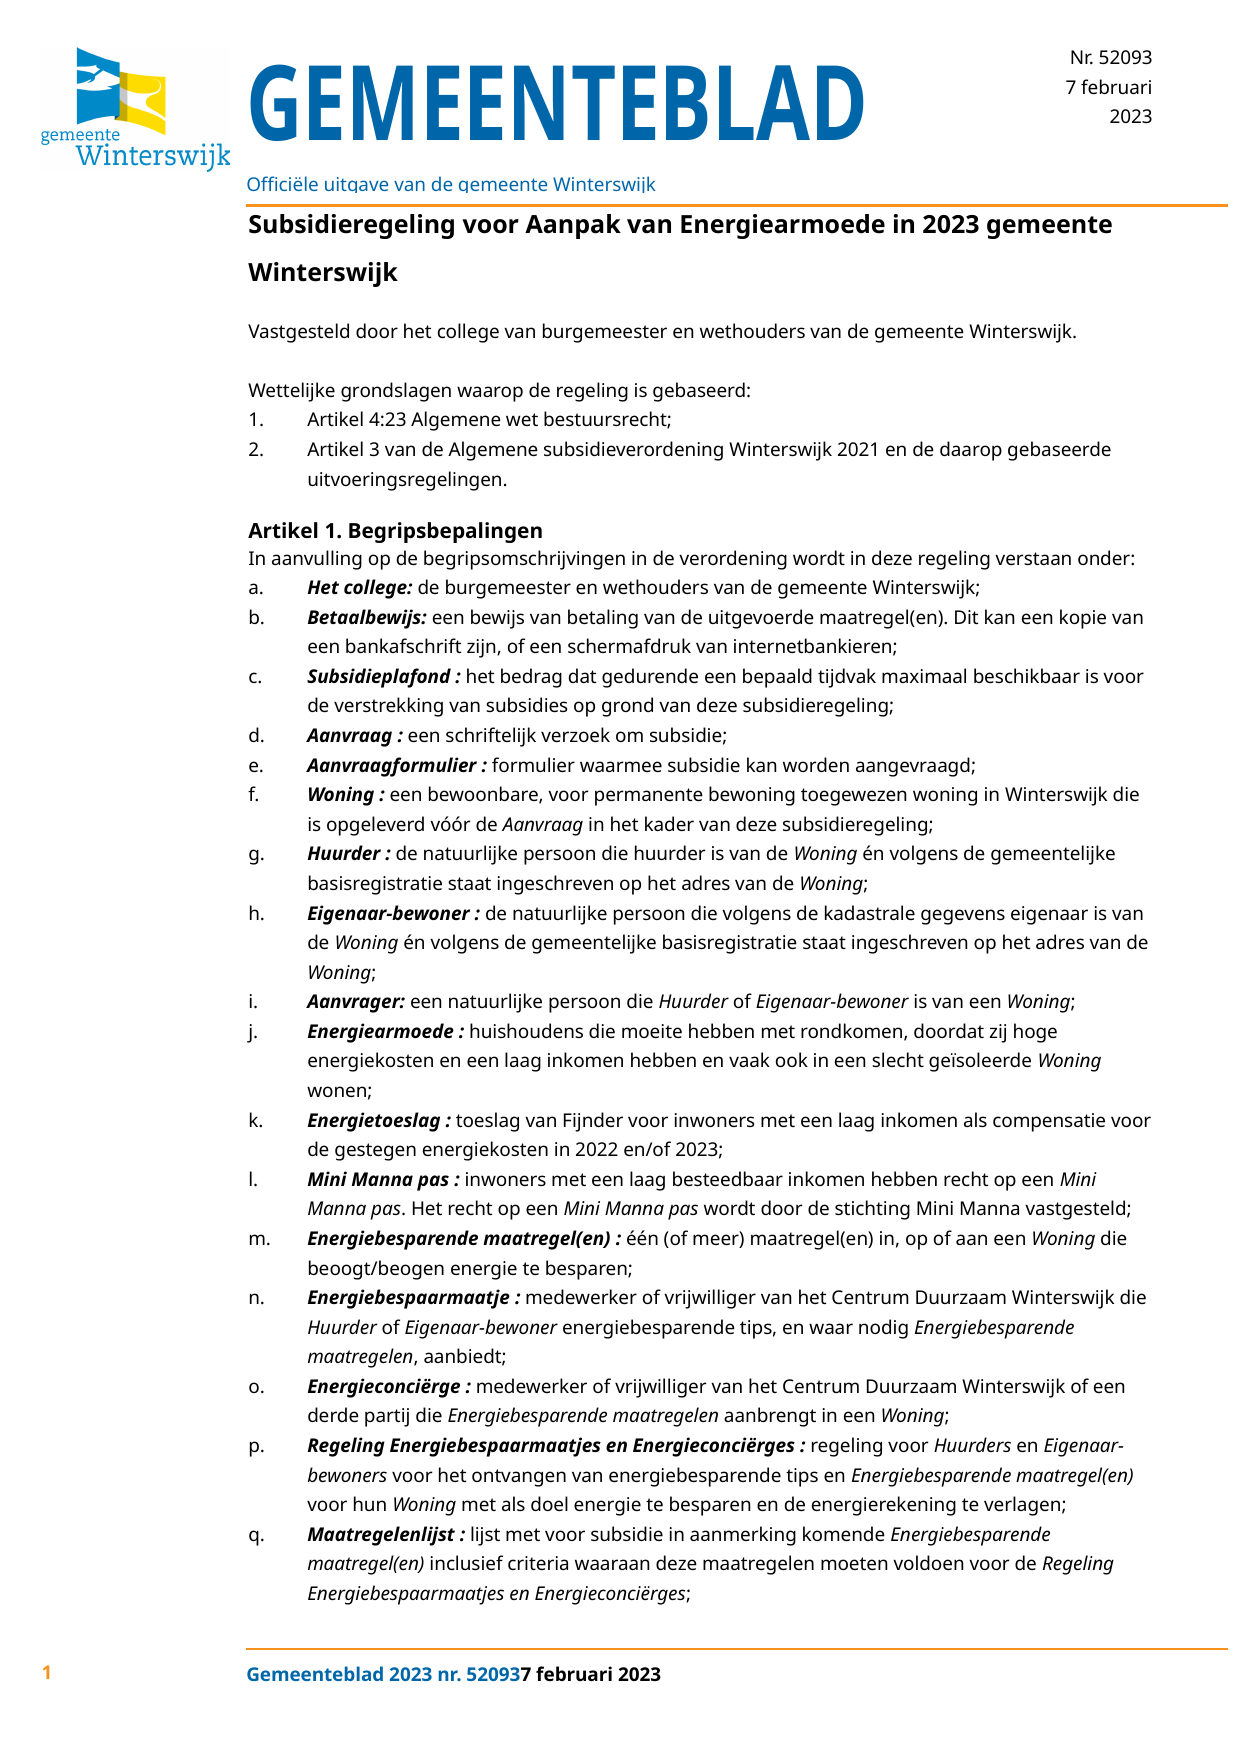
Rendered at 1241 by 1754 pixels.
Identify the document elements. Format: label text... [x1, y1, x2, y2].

list Aanvraag : een schriftelijk verzoek om subsidie; [248, 722, 1152, 748]
list Maatregelenlijst : lijst met voor subsidie in aanmerking komende Energiebesparende maatregel(en) inclusief criteria waaraan deze maatregelen moeten voldoen voor de Regeling Energiebespaarmaatjes en Energieconciërges; [248, 1521, 1152, 1606]
list Energietoeslag : toeslag van Fijnder voor inwoners met een laag inkomen als compensatie voor de gestegen energiekosten in 2022 en/of 2023; [248, 1107, 1152, 1162]
text In aanvulling op de begripsomschrijvingen in de verordening wordt in deze regeling verstaan onder: [248, 545, 1152, 570]
list Huurder : de natuurlijke persoon die huurder is van de Woning én volgens de gemeentelijke basisregistratie staat ingeschreven op het adres van de Woning; [248, 841, 1152, 896]
list Artikel 4:23 Algemene wet bestuursrecht; [248, 407, 1152, 432]
text Artikel 1. Begripsbepalingen [248, 516, 1152, 545]
list Mini Manna pas : inwoners met een laag besteedbaar inkomen hebben recht op een Mini Manna pas. Het recht op een Mini Manna pas wordt door de stichting Mini Manna vastgesteld; [248, 1166, 1152, 1221]
list Artikel 3 van de Algemene subsidieverordening Winterswijk 2021 en de daarop gebaseerde uitvoeringsregelingen. [248, 436, 1152, 492]
list Energieconciërge : medewerker of vrijwilliger van het Centrum Duurzaam Winterswijk of een derde partij die Energiebesparende maatregelen aanbrengt in een Woning; [248, 1373, 1152, 1428]
list Woning : een bewoonbare, voor permanente bewoning toegewezen woning in Winterswijk die is opgeleverd vóór de Aanvraag in het kader van deze subsidieregeling; [248, 781, 1152, 837]
text Wettelijke grondslagen waarop de regeling is gebaseerd: [248, 377, 1152, 403]
picture [225, 153, 231, 162]
list Energiearmoede : huishoudens die moeite hebben met rondkomen, doordat zij hoge energiekosten en een laag inkomen hebben en vaak ook in een slecht geïsoleerde Woning wonen; [248, 1018, 1152, 1103]
text Subsidieregeling voor Aanpak van Energiearmoede in 2023 gemeente Winterswijk [248, 207, 1152, 288]
list Eigenaar-bewoner : de natuurlijke persoon die volgens de kadastrale gegevens eigenaar is van de Woning én volgens de gemeentelijke basisregistratie staat ingeschreven op het adres van de Woning; [248, 900, 1152, 984]
list Betaalbewijs: een bewijs van betaling van de uitgevoerde maatregel(en). Dit kan een kopie van een bankafschrift zijn, of een schermafdruk van internetbankieren; [248, 604, 1152, 659]
list Energiebesparende maatregel(en) : één (of meer) maatregel(en) in, op of aan een Woning die beoogt/beogen energie te besparen; [248, 1225, 1152, 1280]
list Subsidieplafond : het bedrag dat gedurende een bepaald tijdvak maximaal beschikbaar is voor de verstrekking van subsidies op grond van deze subsidieregeling; [248, 663, 1152, 718]
list Energiebespaarmaatje : medewerker of vrijwilliger van het Centrum Duurzaam Winterswijk die Huurder of Eigenaar-bewoner energiebesparende tips, en waar nodig Energiebesparende maatregelen, aanbiedt; [248, 1284, 1152, 1369]
list Het college: de burgemeester en wethouders van de gemeente Winterswijk; [248, 574, 1152, 600]
list Regeling Energiebespaarmaatjes en Energieconciërges : regeling voor Huurders en Eigenaar-bewoners voor het ontvangen van energiebesparende tips en Energiebesparende maatregel(en) voor hun Woning met als doel energie te besparen en de energierekening te verlagen; [248, 1432, 1152, 1517]
text Vastgesteld door het college van burgemeester en wethouders van de gemeente Winterswijk. [248, 318, 1152, 344]
list Aanvrager: een natuurlijke persoon die Huurder of Eigenaar-bewoner is van een Woning; [248, 988, 1152, 1014]
picture [41, 47, 231, 172]
list Aanvraagformulier : formulier waarmee subsidie kan worden aangevraagd; [248, 752, 1152, 777]
